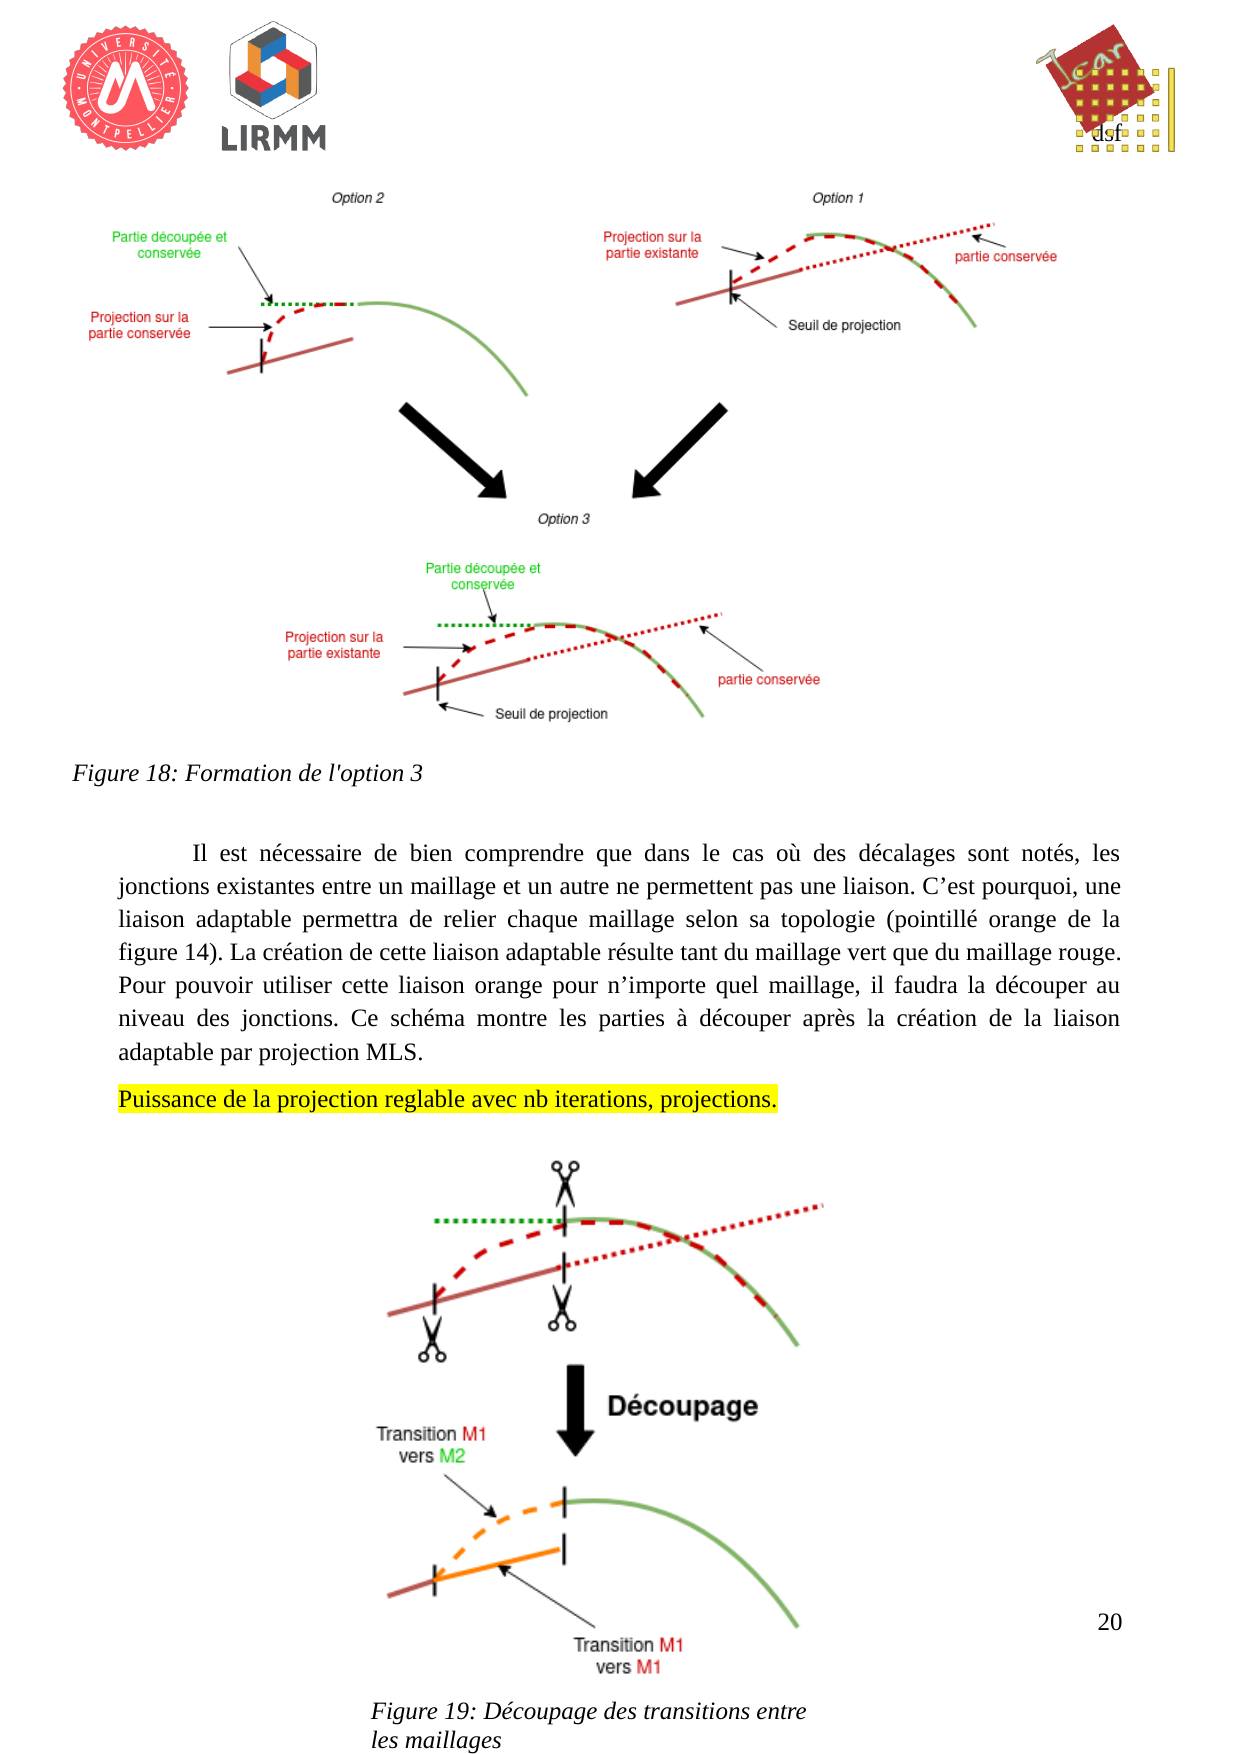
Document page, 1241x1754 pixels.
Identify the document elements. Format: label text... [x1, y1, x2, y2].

text Puissance de la projection reglable avec nb iterations, projections. [118, 1084, 1122, 1113]
text Figure 19: Découpage des transitions entre les maillages [371, 1691, 827, 1754]
picture [1025, 6, 1177, 154]
picture [203, 16, 343, 155]
text Il est nécessaire de bien comprendre que dans le cas où des décalages sont notés, les jonctions existantes entre un maillage et un autre ne permettent pas une liaison. C’est pourquoi, une liaison adaptable permettra de relier chaque maillage selon sa topologie (pointillé orange de la figure 14). La création de cette liaison adaptable résulte tant du maillage vert que du maillage rouge. Pour pouvoir utiliser cette liaison orange pour n’importe quel maillage, il faudra la découper au niveau des jonctions. Ce schéma montre les parties à découper après la création de la liaison adaptable par projection MLS. [118, 838, 1122, 1065]
picture [370, 1158, 827, 1691]
text Figure 18: Formation de l'option 3 [72, 758, 1168, 787]
picture [72, 188, 1076, 728]
picture [57, 13, 201, 156]
